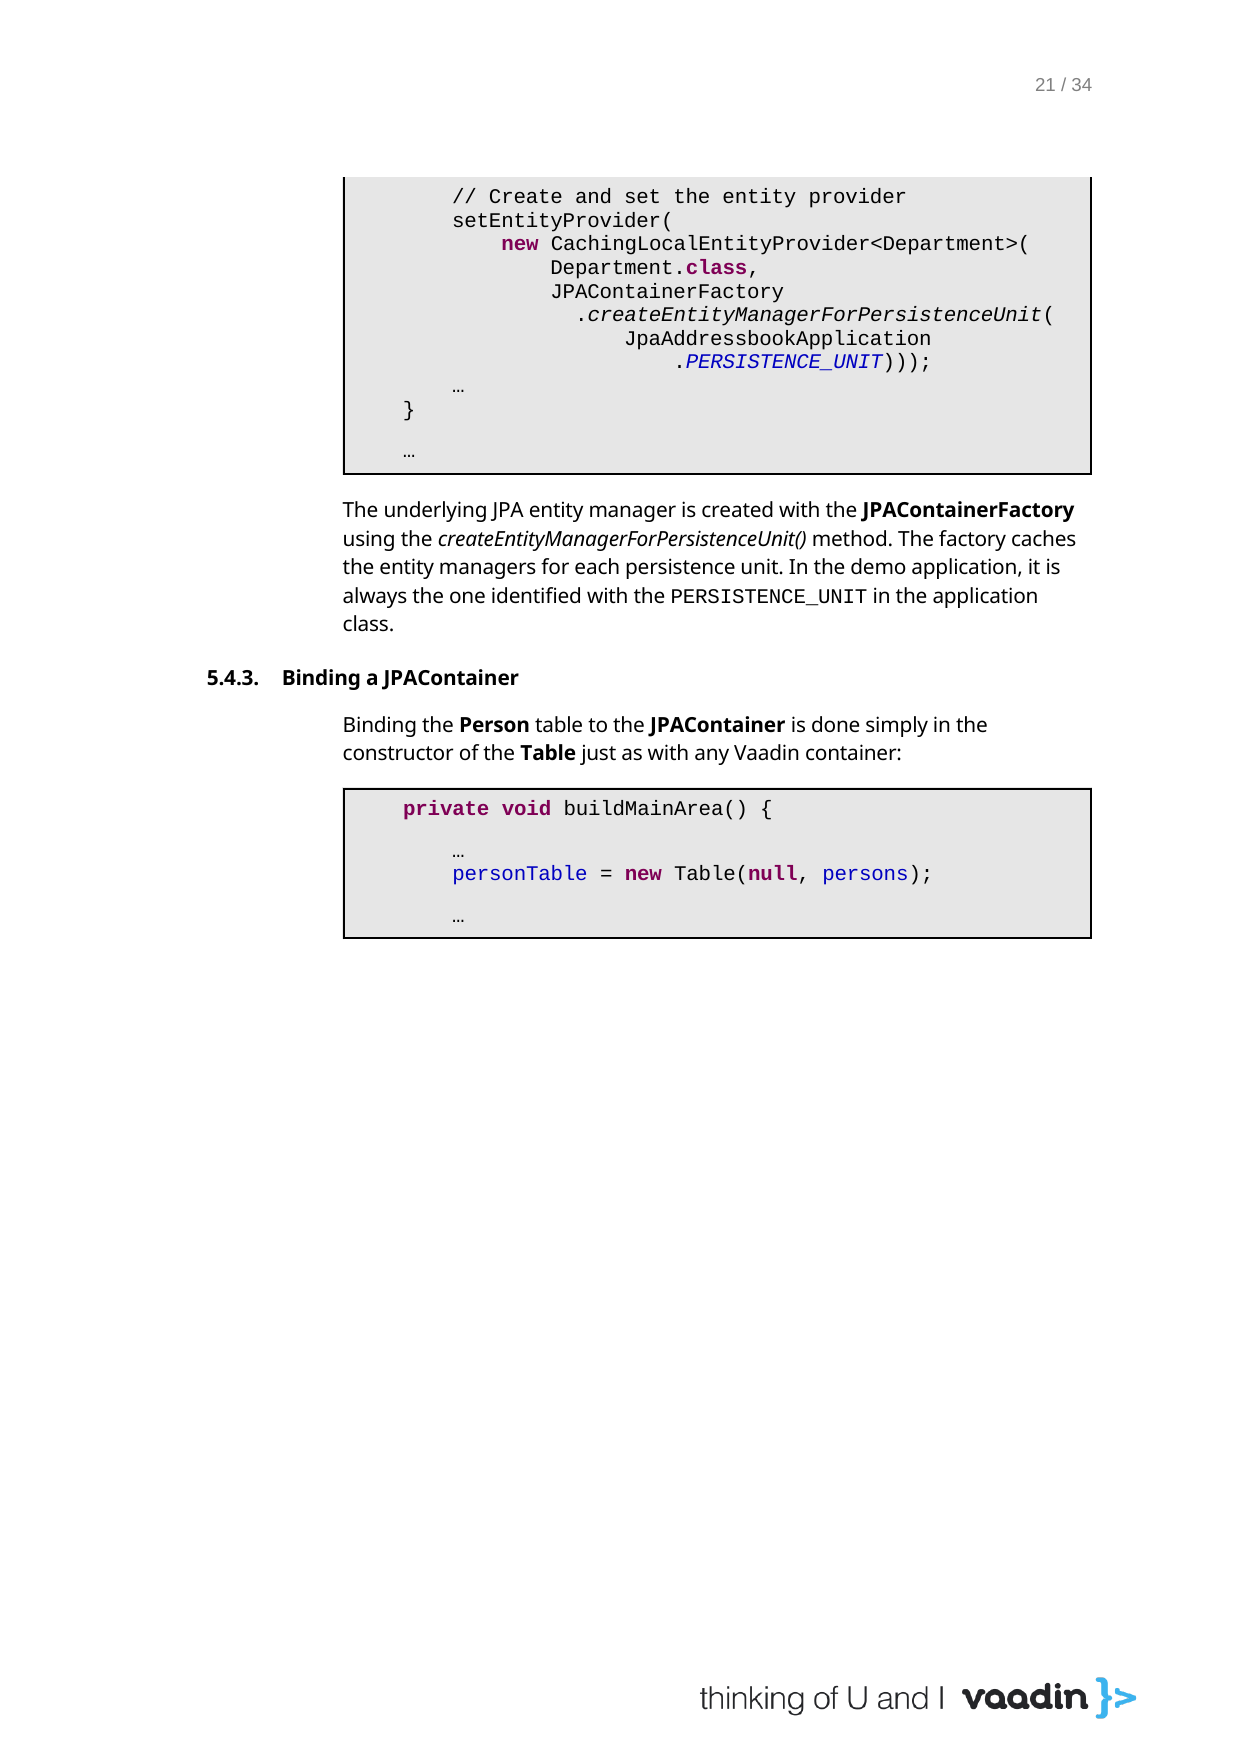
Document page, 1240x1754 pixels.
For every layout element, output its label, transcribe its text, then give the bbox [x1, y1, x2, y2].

text JPAContainerFactory [345, 281, 1090, 304]
text .PERSISTENCE_UNIT))); [345, 352, 1090, 375]
subtitle Binding a JPAContainer [207, 663, 1092, 691]
text JpaAddressbookApplication [345, 328, 1090, 352]
text … [345, 375, 1090, 399]
list Binding the Person table to the JPAContainer is done simply in the constructor of the Table just as with any Vaadin container: [342, 710, 1092, 767]
text … [345, 431, 1090, 473]
text .createEntityManagerForPersistenceUnit( [345, 304, 1090, 328]
text … [345, 831, 1090, 863]
text new CachingLocalEntityProvider<Department>( [345, 233, 1090, 257]
text setEntityProvider( [345, 210, 1090, 233]
picture [699, 1673, 1139, 1721]
text personTable = new Table(null, persons); [345, 863, 1090, 896]
text private void buildMainArea() { [345, 790, 1090, 831]
text The underlying JPA entity manager is created with the JPAContainerFactory using the createEntityManagerForPersistenceUnit() method. The factory caches the entity managers for each persistence unit. In the demo application, it is always the one identified with the PERSISTENCE_UNIT in the application class. [342, 495, 1092, 638]
text Department.class, [345, 257, 1090, 281]
text } [345, 399, 1090, 431]
text // Create and set the entity provider [345, 177, 1090, 210]
text … [345, 896, 1090, 937]
